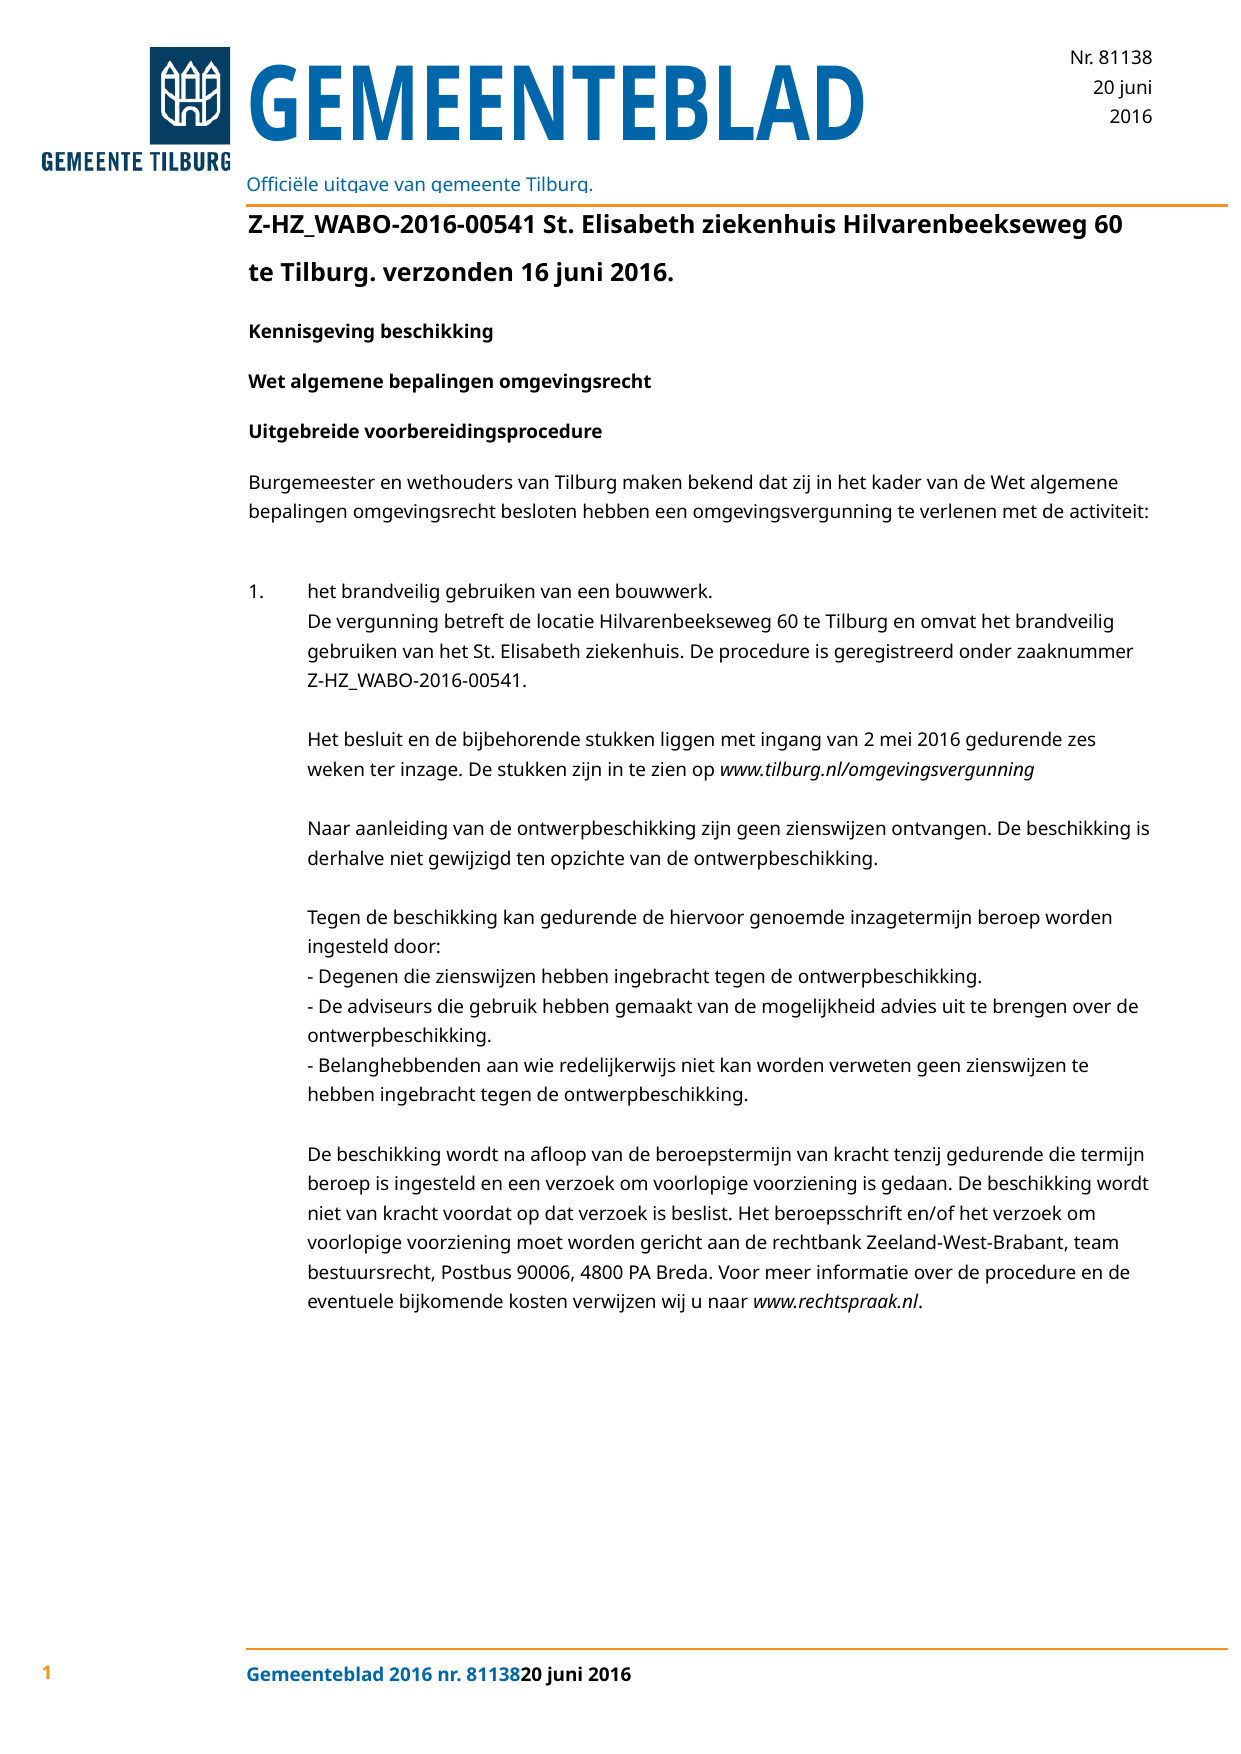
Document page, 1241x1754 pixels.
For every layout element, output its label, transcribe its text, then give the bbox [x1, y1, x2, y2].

list - Degenen die zienswijzen hebben ingebracht tegen de ontwerpbeschikking. [248, 963, 1152, 989]
picture [41, 47, 231, 172]
text Burgemeester en wethouders van Tilburg maken bekend dat zij in het kader van de Wet algemene bepalingen omgevingsrecht besloten hebben een omgevingsvergunning te verlenen met de activiteit: [248, 469, 1152, 524]
list - Belanghebbenden aan wie redelijkerwijs niet kan worden verweten geen zienswijzen te hebben ingebracht tegen de ontwerpbeschikking. [248, 1052, 1152, 1107]
list - De adviseurs die gebruik hebben gemaakt van de mogelijkheid advies uit te brengen over de ontwerpbeschikking. [248, 993, 1152, 1048]
list De beschikking wordt na afloop van de beroepstermijn van kracht tenzij gedurende die termijn beroep is ingesteld en een verzoek om voorlopige voorziening is gedaan. De beschikking wordt niet van kracht voordat op dat verzoek is beslist. Het beroepsschrift en/of het verzoek om voorlopige voorziening moet worden gericht aan de rechtbank Zeeland-West-Brabant, team bestuursrecht, Postbus 90006, 4800 PA Breda. Voor meer informatie over de procedure en de eventuele bijkomende kosten verwijzen wij u naar www.rechtspraak.nl. [248, 1141, 1152, 1314]
list Naar aanleiding van de ontwerpbeschikking zijn geen zienswijzen ontvangen. De beschikking is derhalve niet gewijzigd ten opzichte van de ontwerpbeschikking. [248, 815, 1152, 871]
text Z-HZ_WABO-2016-00541 St. Elisabeth ziekenhuis Hilvarenbeekseweg 60 te Tilburg. verzonden 16 juni 2016. [248, 207, 1152, 288]
list het brandveilig gebruiken van een bouwwerk. [248, 579, 1152, 604]
list Het besluit en de bijbehorende stukken liggen met ingang van 2 mei 2016 gedurende zes weken ter inzage. De stukken zijn in te zien op www.tilburg.nl/omgevingsvergunning [248, 727, 1152, 782]
text Uitgebreide voorbereidingsprocedure [248, 419, 1152, 444]
text Wet algemene bepalingen omgevingsrecht [248, 368, 1152, 394]
text Kennisgeving beschikking [248, 318, 1152, 344]
list Tegen de beschikking kan gedurende de hiervoor genoemde inzagetermijn beroep worden ingesteld door: [248, 904, 1152, 959]
list De vergunning betreft de locatie Hilvarenbeekseweg 60 te Tilburg en omvat het brandveilig gebruiken van het St. Elisabeth ziekenhuis. De procedure is geregistreerd onder zaaknummer Z-HZ_WABO-2016-00541. [248, 608, 1152, 693]
